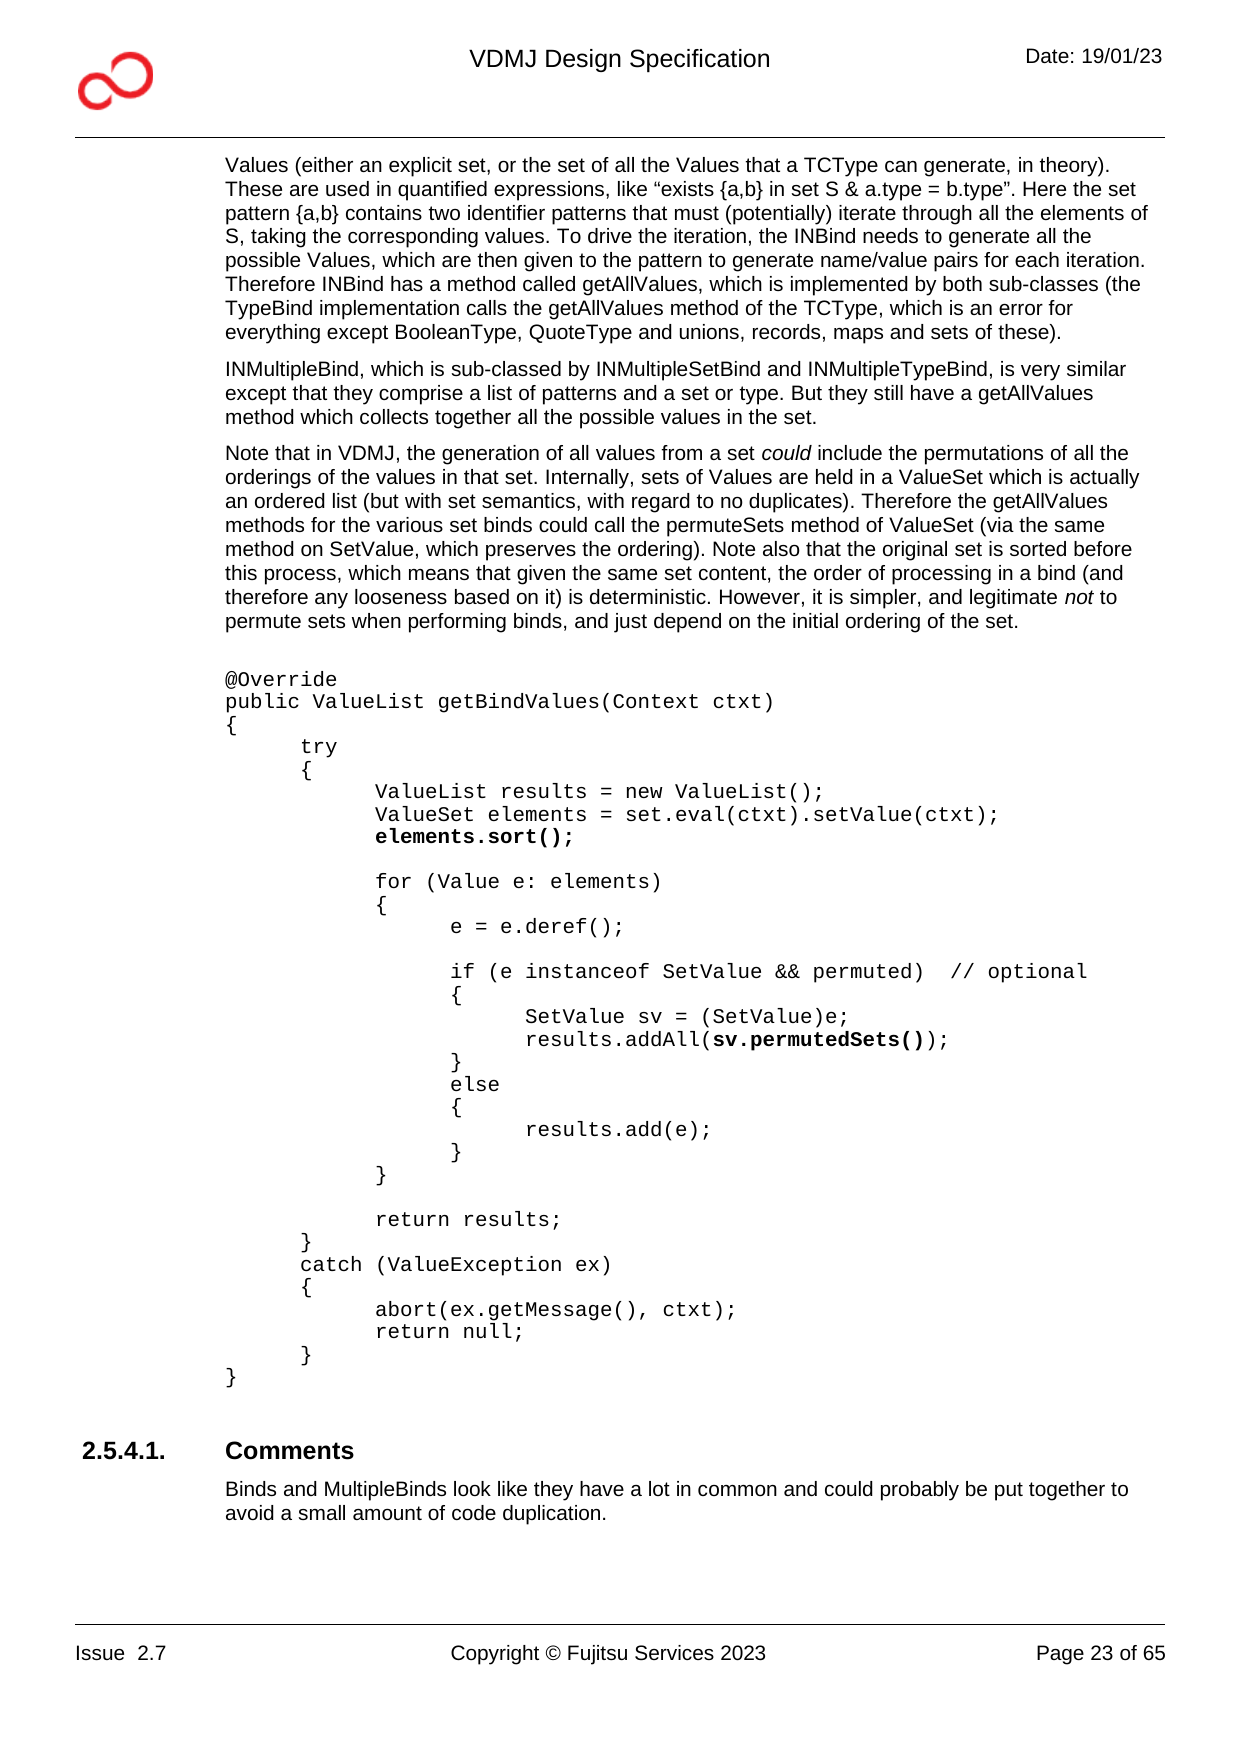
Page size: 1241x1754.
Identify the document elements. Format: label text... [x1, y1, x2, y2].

text { [225, 1276, 1165, 1298]
text for (Value e: elements) [225, 871, 1165, 893]
text Binds and MultipleBinds look like they have a lot in common and could probably be put together to avoid a small amount of code duplication. [225, 1477, 1165, 1525]
text { [225, 893, 1165, 916]
text SetValue sv = (SetValue)e; [225, 1006, 1165, 1028]
text results.addAll(sv.permutedSets()); [225, 1028, 1165, 1051]
text Note that in VDMJ, the generation of all values from a set could include the permutations of all the orderings of the values in that set. Internally, sets of Values are held in a ValueSet which is actually an ordered list (but with set semantics, with regard to no duplicates). Therefore the getAllValues methods for the various set binds could call the permuteSets method of ValueSet (via the same method on SetValue, which preserves the ordering). Note also that the original set is sorted before this process, which means that given the same set content, the order of processing in a bind (and therefore any looseness based on it) is deterministic. However, it is simpler, and legitimate not to permute sets when performing binds, and just depend on the initial ordering of the set. [225, 441, 1165, 633]
text try [225, 736, 1165, 758]
text elements.sort(); [225, 826, 1165, 848]
text } [225, 1343, 1165, 1366]
text public ValueList getBindValues(Context ctxt) [225, 691, 1165, 713]
text { [225, 1096, 1165, 1118]
text Values (either an explicit set, or the set of all the Values that a TCType can generate, in theory). These are used in quantified expressions, like “exists {a,b} in set S & a.type = b.type”. Here the set pattern {a,b} contains two identifier patterns that must (potentially) iterate through all the elements of S, taking the corresponding values. To drive the iteration, the INBind needs to generate all the possible Values, which are then given to the pattern to generate name/value pairs for each iteration. Therefore INBind has a method called getAllValues, which is implemented by both sub-classes (the TypeBind implementation calls the getAllValues method of the TCType, which is an error for everything except BooleanType, QuoteType and unions, records, maps and sets of these). [225, 153, 1165, 344]
text else [225, 1073, 1165, 1096]
text } [225, 1051, 1165, 1073]
picture [78, 44, 153, 120]
text } [225, 1231, 1165, 1253]
text return results; [225, 1208, 1165, 1231]
text { [225, 758, 1165, 781]
subtitle Comments [75, 1436, 1165, 1465]
text @Override [225, 668, 1165, 691]
text } [225, 1366, 1165, 1388]
text ValueList results = new ValueList(); [225, 781, 1165, 803]
text INMultipleBind, which is sub-classed by INMultipleSetBind and INMultipleTypeBind, is very similar except that they comprise a list of patterns and a set or type. But they still have a getAllValues method which collects together all the possible values in the set. [225, 357, 1165, 429]
text } [225, 1163, 1165, 1186]
text abort(ex.getMessage(), ctxt); [225, 1298, 1165, 1321]
text catch (ValueException ex) [225, 1253, 1165, 1276]
text if (e instanceof SetValue && permuted) // optional [225, 961, 1165, 983]
text { [225, 713, 1165, 736]
text } [225, 1141, 1165, 1163]
text { [225, 983, 1165, 1006]
text return null; [225, 1321, 1165, 1343]
text results.add(e); [225, 1118, 1165, 1141]
text ValueSet elements = set.eval(ctxt).setValue(ctxt); [225, 803, 1165, 826]
text e = e.deref(); [225, 916, 1165, 938]
